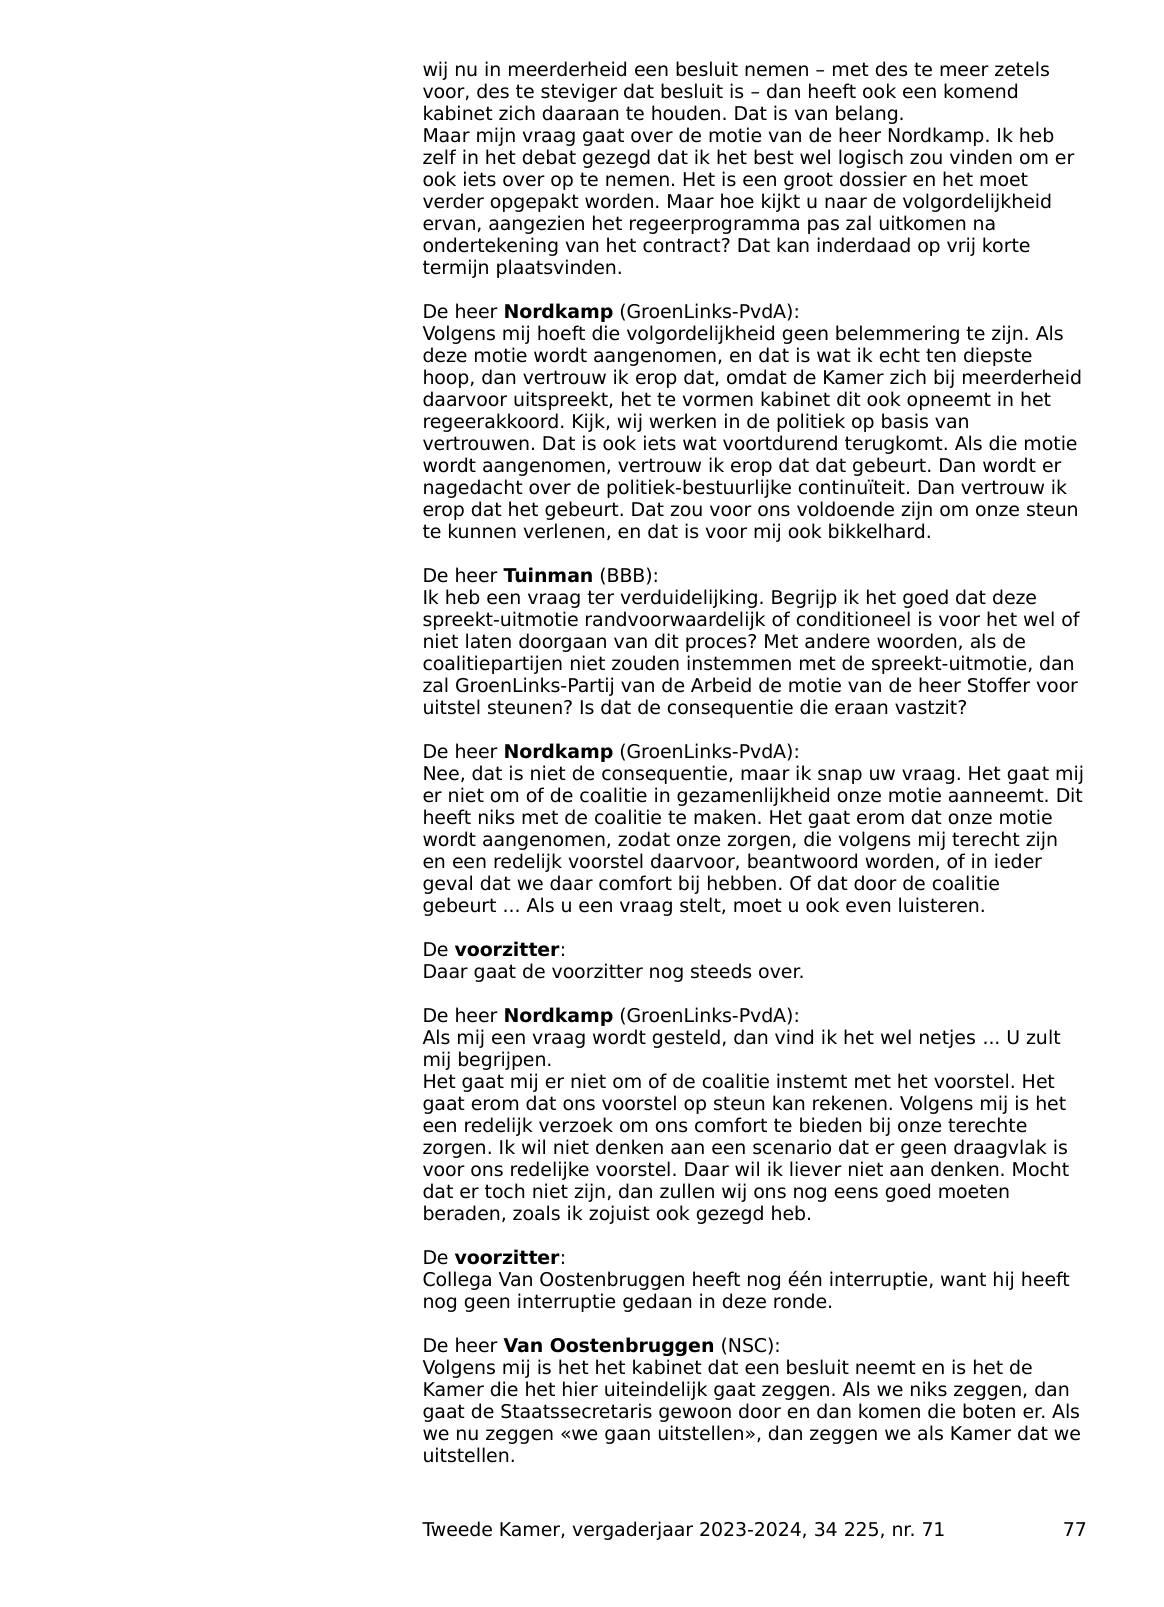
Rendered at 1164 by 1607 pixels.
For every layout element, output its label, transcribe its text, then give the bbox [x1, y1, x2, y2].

text De heer Van Oostenbruggen (NSC): [422, 1335, 1087, 1357]
text Daar gaat de voorzitter nog steeds over. [422, 961, 1087, 983]
text Volgens mij is het het kabinet dat een besluit neemt en is het de Kamer die het hier uiteindelijk gaat zeggen. Als we niks zeggen, dan gaat de Staatssecretaris gewoon door en dan komen die boten er. Als we nu zeggen «we gaan uitstellen», dan zeggen we als Kamer dat we uitstellen. [422, 1357, 1087, 1467]
text De voorzitter: [422, 939, 1087, 961]
text De heer Nordkamp (GroenLinks-PvdA): [422, 301, 1087, 323]
text Collega Van Oostenbruggen heeft nog één interruptie, want hij heeft nog geen interruptie gedaan in deze ronde. [422, 1269, 1087, 1313]
text wij nu in meerderheid een besluit nemen – met des te meer zetels voor, des te steviger dat besluit is – dan heeft ook een komend kabinet zich daaraan te houden. Dat is van belang. [422, 59, 1087, 125]
text Volgens mij hoeft die volgordelijkheid geen belemmering te zijn. Als deze motie wordt aangenomen, en dat is wat ik echt ten diepste hoop, dan vertrouw ik erop dat, omdat de Kamer zich bij meerderheid daarvoor uitspreekt, het te vormen kabinet dit ook opneemt in het regeerakkoord. Kijk, wij werken in de politiek op basis van vertrouwen. Dat is ook iets wat voortdurend terugkomt. Als die motie wordt aangenomen, vertrouw ik erop dat dat gebeurt. Dan wordt er nagedacht over de politiek-bestuurlijke continuïteit. Dan vertrouw ik erop dat het gebeurt. Dat zou voor ons voldoende zijn om onze steun te kunnen verlenen, en dat is voor mij ook bikkelhard. [422, 323, 1087, 543]
text Ik heb een vraag ter verduidelijking. Begrijp ik het goed dat deze spreekt-uitmotie randvoorwaardelijk of conditioneel is voor het wel of niet laten doorgaan van dit proces? Met andere woorden, als de coalitiepartijen niet zouden instemmen met de spreekt-uitmotie, dan zal GroenLinks-Partij van de Arbeid de motie van de heer Stoffer voor uitstel steunen? Is dat de consequentie die eraan vastzit? [422, 587, 1087, 719]
text Als mij een vraag wordt gesteld, dan vind ik het wel netjes ... U zult mij begrijpen. [422, 1027, 1087, 1071]
text Nee, dat is niet de consequentie, maar ik snap uw vraag. Het gaat mij er niet om of de coalitie in gezamenlijkheid onze motie aanneemt. Dit heeft niks met de coalitie te maken. Het gaat erom dat onze motie wordt aangenomen, zodat onze zorgen, die volgens mij terecht zijn en een redelijk voorstel daarvoor, beantwoord worden, of in ieder geval dat we daar comfort bij hebben. Of dat door de coalitie gebeurt ... Als u een vraag stelt, moet u ook even luisteren. [422, 763, 1087, 917]
text De voorzitter: [422, 1247, 1087, 1269]
text De heer Nordkamp (GroenLinks-PvdA): [422, 1005, 1087, 1027]
text Maar mijn vraag gaat over de motie van de heer Nordkamp. Ik heb zelf in het debat gezegd dat ik het best wel logisch zou vinden om er ook iets over op te nemen. Het is een groot dossier en het moet verder opgepakt worden. Maar hoe kijkt u naar de volgordelijkheid ervan, aangezien het regeerprogramma pas zal uitkomen na ondertekening van het contract? Dat kan inderdaad op vrij korte termijn plaatsvinden. [422, 125, 1087, 279]
text Het gaat mij er niet om of de coalitie instemt met het voorstel. Het gaat erom dat ons voorstel op steun kan rekenen. Volgens mij is het een redelijk verzoek om ons comfort te bieden bij onze terechte zorgen. Ik wil niet denken aan een scenario dat er geen draagvlak is voor ons redelijke voorstel. Daar wil ik liever niet aan denken. Mocht dat er toch niet zijn, dan zullen wij ons nog eens goed moeten beraden, zoals ik zojuist ook gezegd heb. [422, 1071, 1087, 1225]
text De heer Tuinman (BBB): [422, 565, 1087, 587]
text De heer Nordkamp (GroenLinks-PvdA): [422, 741, 1087, 763]
